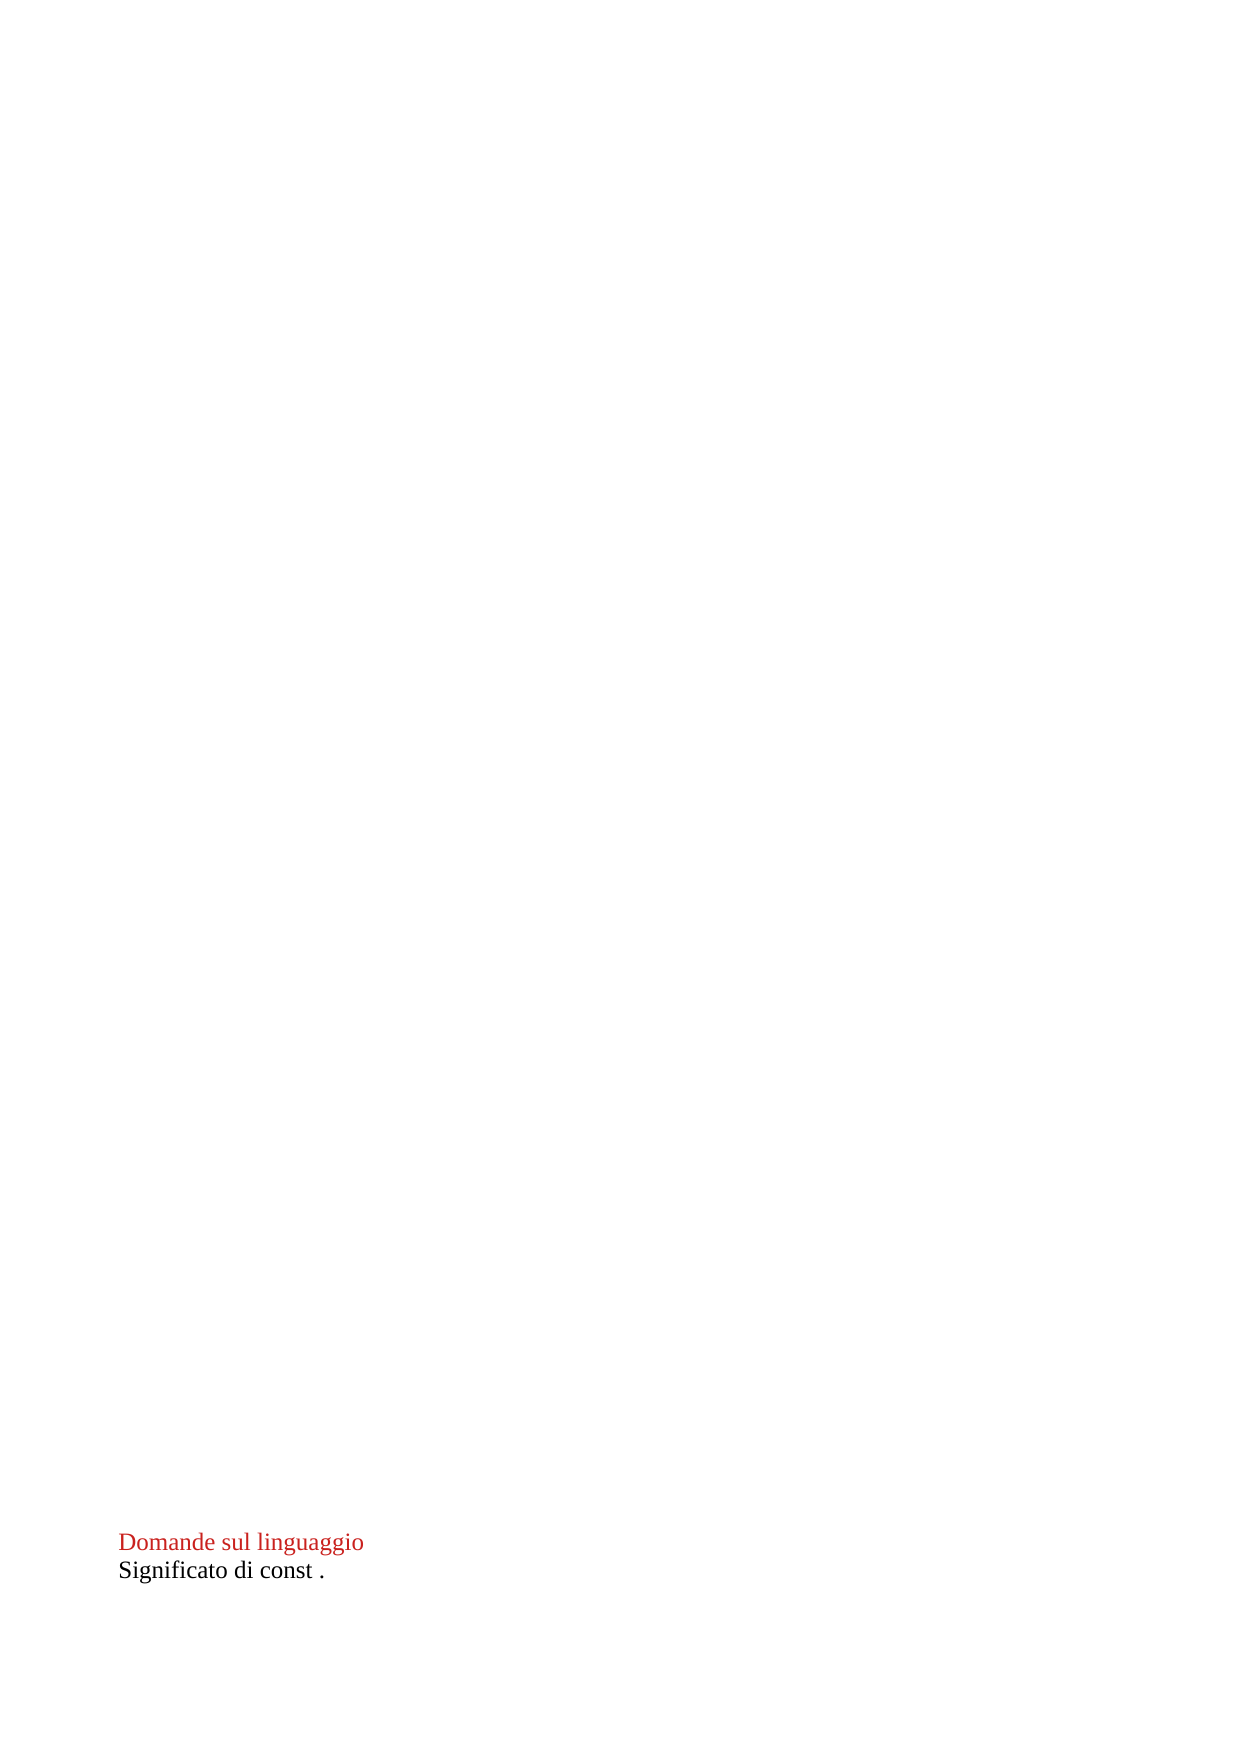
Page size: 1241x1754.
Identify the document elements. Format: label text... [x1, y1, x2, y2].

text Significato di const . [118, 1556, 1122, 1584]
text Domande sul linguaggio [118, 1527, 1122, 1556]
